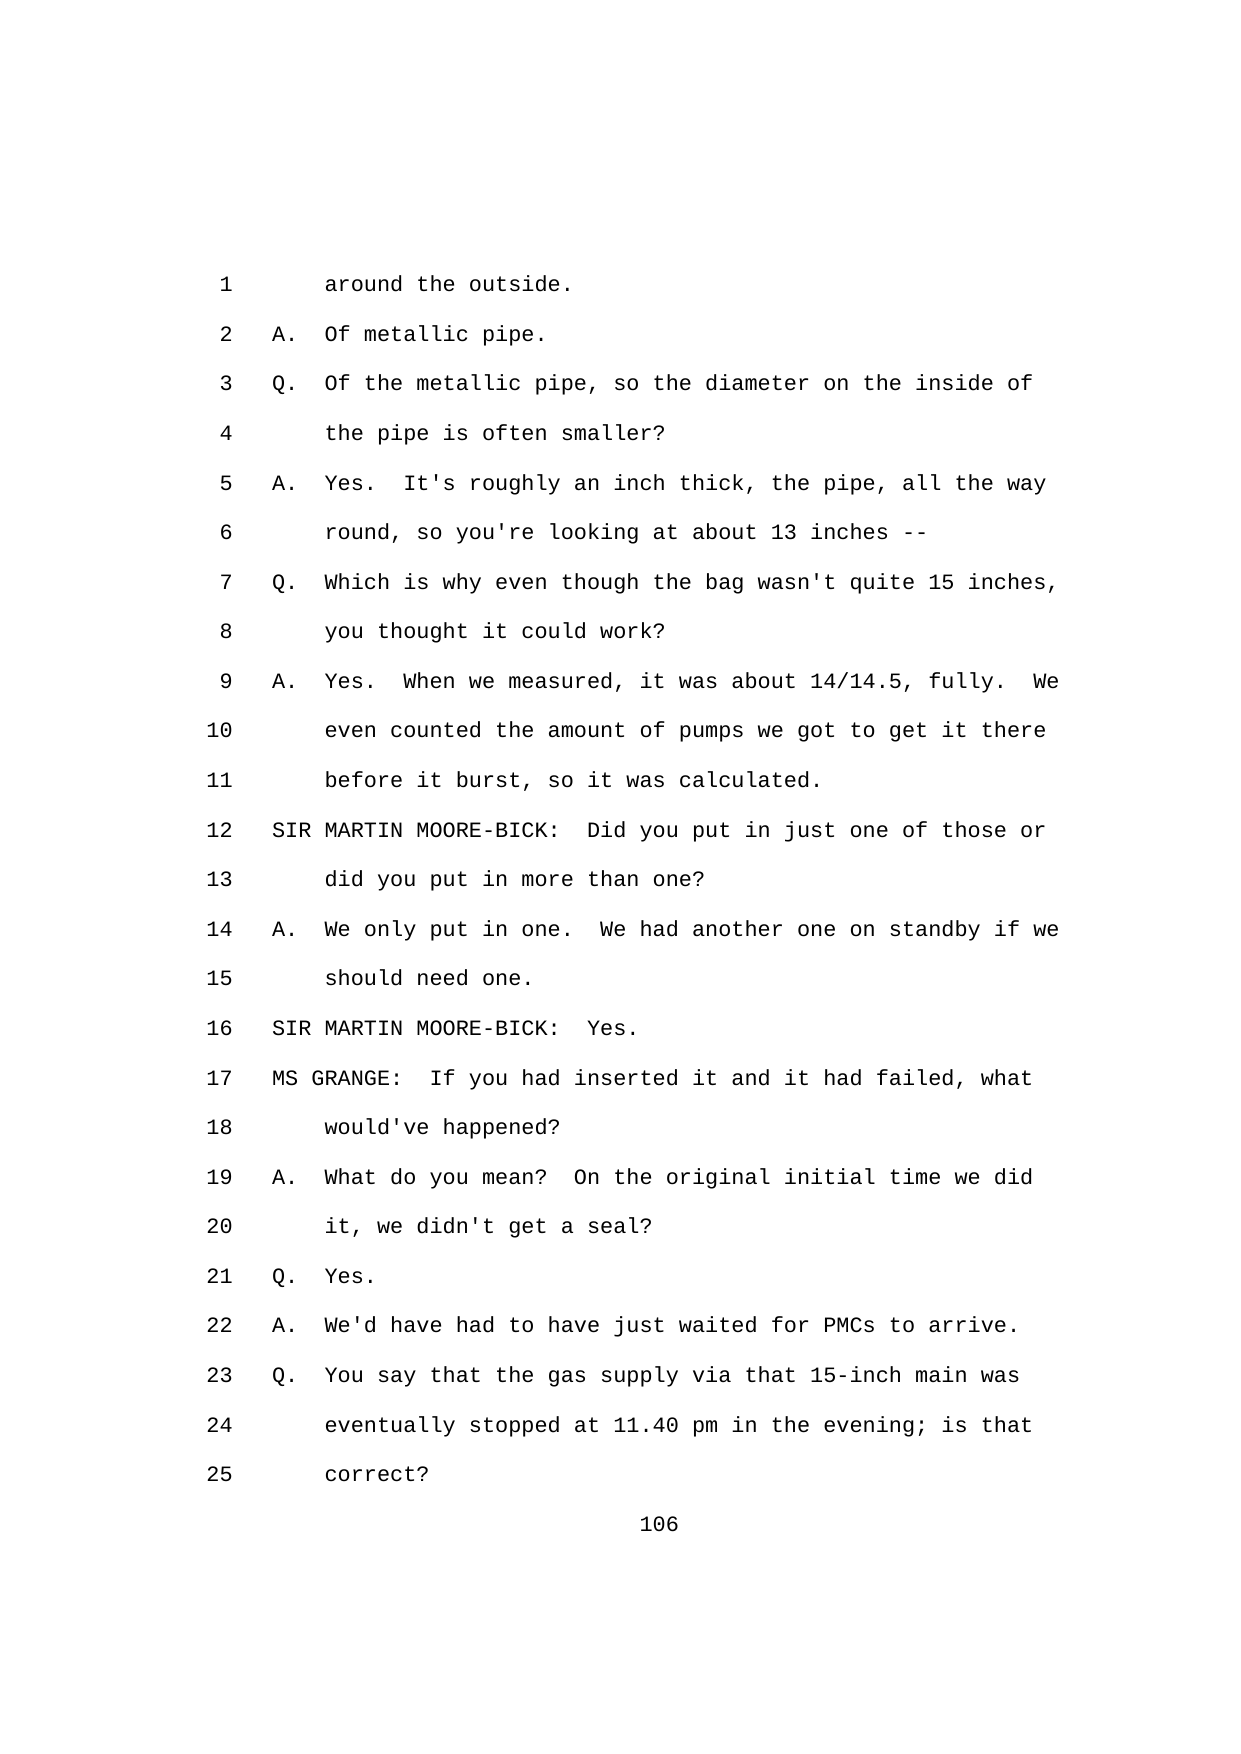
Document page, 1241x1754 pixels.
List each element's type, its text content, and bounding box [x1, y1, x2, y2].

text 106 [75, 1513, 1165, 1538]
text 8 you thought it could work? [75, 620, 1165, 645]
text 23 Q. You say that the gas supply via that 15-inch main was [75, 1364, 1165, 1389]
text 22 A. We'd have had to have just waited for PMCs to arrive. [75, 1314, 1165, 1339]
text 6 round, so you're looking at about 13 inches -- [75, 521, 1165, 546]
text 21 Q. Yes. [75, 1265, 1165, 1290]
text 12 SIR MARTIN MOORE-BICK: Did you put in just one of those or [75, 819, 1165, 843]
text 10 even counted the amount of pumps we got to get it there [75, 719, 1165, 744]
text 13 did you put in more than one? [75, 868, 1165, 893]
text 1 around the outside. [75, 273, 1165, 298]
text 11 before it burst, so it was calculated. [75, 769, 1165, 794]
text 17 MS GRANGE: If you had inserted it and it had failed, what [75, 1067, 1165, 1091]
text 7 Q. Which is why even though the bag wasn't quite 15 inches, [75, 571, 1165, 596]
text 19 A. What do you mean? On the original initial time we did [75, 1166, 1165, 1191]
text 16 SIR MARTIN MOORE-BICK: Yes. [75, 1017, 1165, 1042]
text 15 should need one. [75, 967, 1165, 992]
text 3 Q. Of the metallic pipe, so the diameter on the inside of [75, 372, 1165, 397]
text 24 eventually stopped at 11.40 pm in the evening; is that [75, 1414, 1165, 1438]
text 14 A. We only put in one. We had another one on standby if we [75, 918, 1165, 943]
text 25 correct? [75, 1463, 1165, 1488]
text 4 the pipe is often smaller? [75, 422, 1165, 447]
text 2 A. Of metallic pipe. [75, 323, 1165, 348]
text 9 A. Yes. When we measured, it was about 14/14.5, fully. We [75, 670, 1165, 695]
text 20 it, we didn't get a seal? [75, 1215, 1165, 1240]
text 18 would've happened? [75, 1116, 1165, 1141]
text 5 A. Yes. It's roughly an inch thick, the pipe, all the way [75, 472, 1165, 496]
